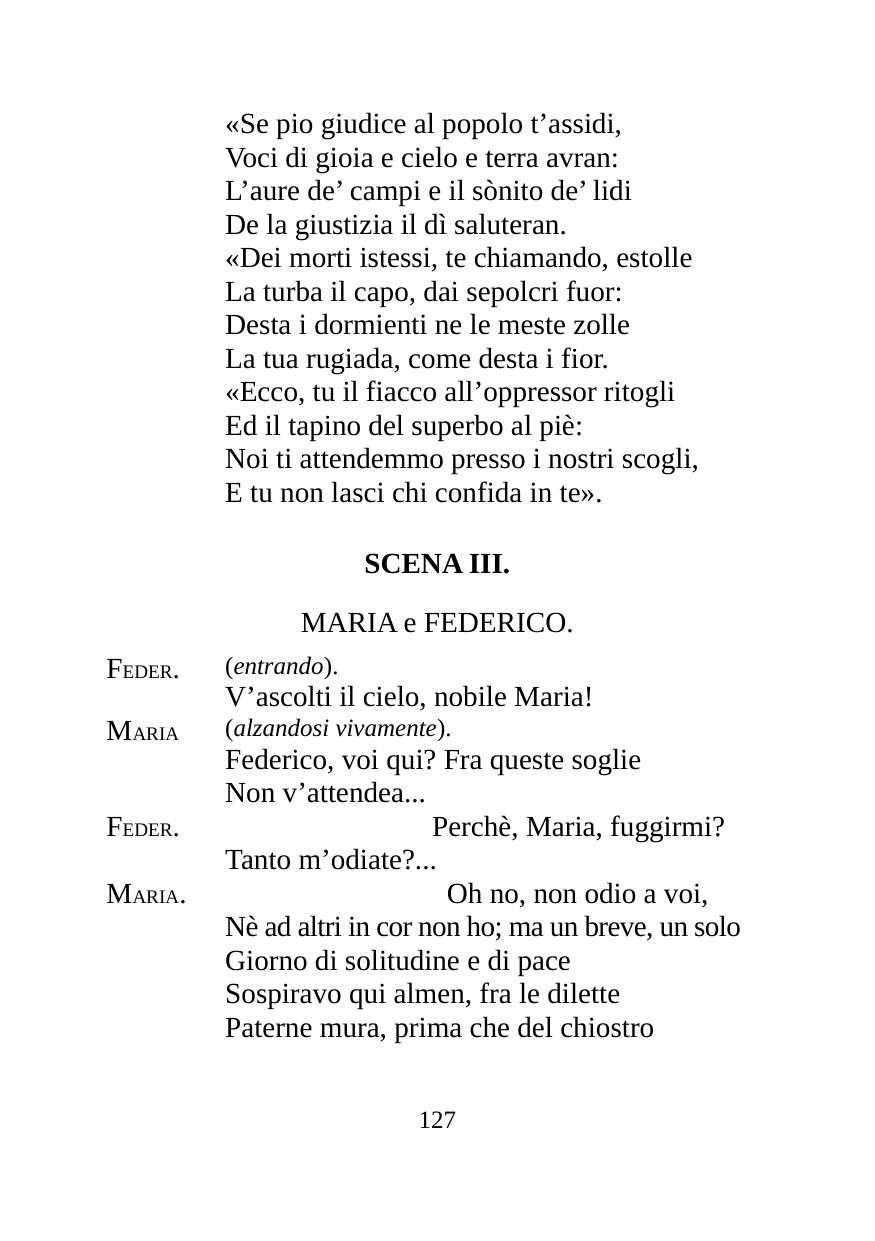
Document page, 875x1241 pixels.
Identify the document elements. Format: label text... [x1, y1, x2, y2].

table_cell Maria. [106, 876, 225, 1044]
table_cell (alzandosi vivamente). Federico, voi qui? Fra queste soglie Non v’attendea... [225, 713, 769, 809]
table_cell Perchè, Maria, fuggirmi? Tanto m’odiate?... [225, 809, 769, 876]
table_cell Maria [106, 713, 225, 809]
table_header [106, 106, 225, 509]
table_header Feder. [106, 651, 225, 713]
text SCENA III. [106, 546, 768, 580]
text MARIA e FEDERICO. [106, 605, 768, 638]
table_cell Feder. [106, 809, 225, 876]
table_header «Se pio giudice al popolo t’assidi, Voci di gioia e cielo e terra avran: L’aure de’ campi e il sònito de’ lidi De la giustizia il dì saluteran. «Dei morti istessi, te chiamando, estolle La turba il capo, dai sepolcri fuor: Desta i dormienti ne le meste zolle La tua rugiada, come desta i fior. «Ecco, tu il fiacco all’oppressor ritogli Ed il tapino del superbo al piè: Noi ti attendemmo presso i nostri scogli, E tu non lasci chi confida in te». [225, 106, 769, 509]
table_cell Oh no, non odio a voi, Nè ad altri in cor non ho; ma un breve, un solo Giorno di solitudine e di pace Sospiravo qui almen, fra le dilette Paterne mura, prima che del chiostro [225, 876, 769, 1044]
table_header (entrando). V’ascolti il cielo, nobile Maria! [225, 651, 769, 713]
